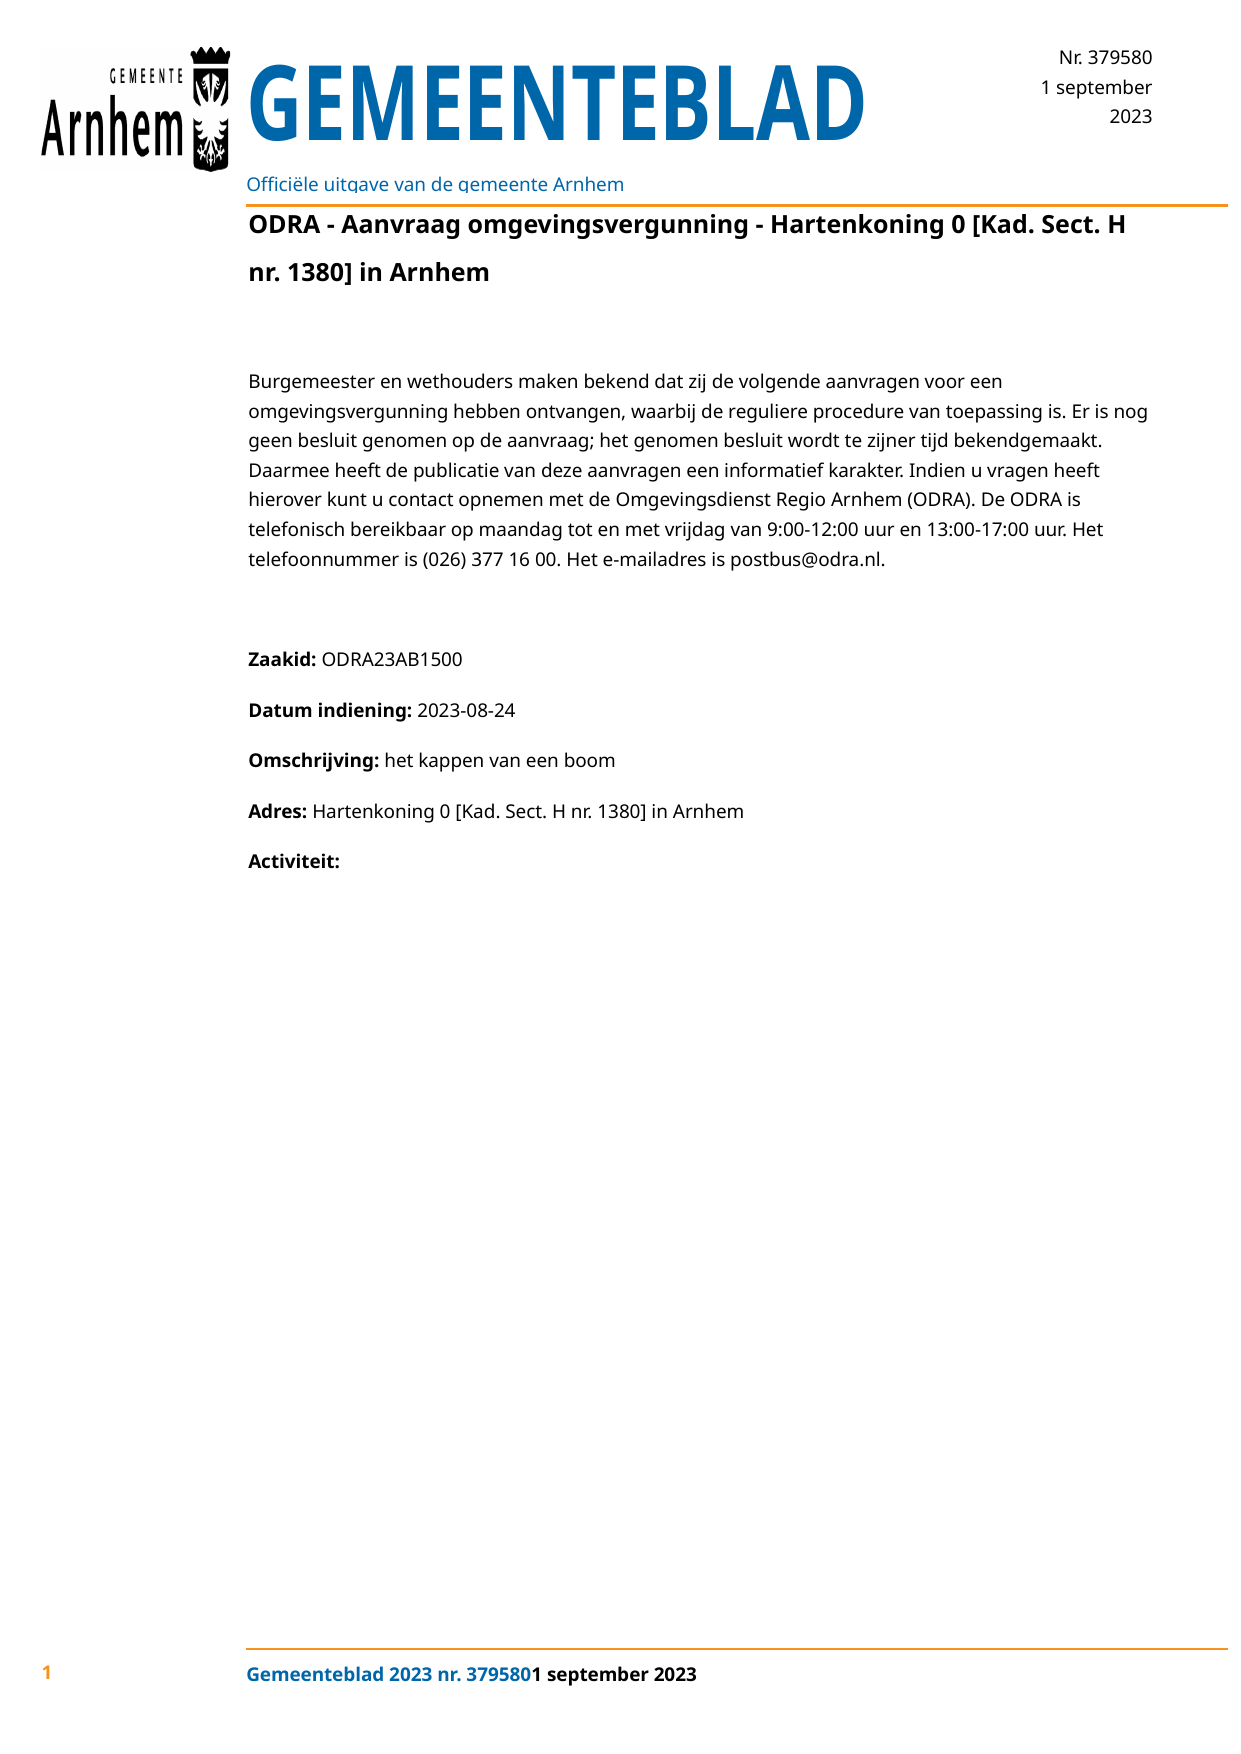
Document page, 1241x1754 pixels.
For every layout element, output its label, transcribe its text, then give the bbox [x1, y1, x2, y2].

text Datum indiening: 2023-08-24 [248, 697, 1152, 723]
text Omschrijving: het kappen van een boom [248, 747, 1152, 773]
text Burgemeester en wethouders maken bekend dat zij de volgende aanvragen voor een omgevingsvergunning hebben ontvangen, waarbij de reguliere procedure van toepassing is. Er is nog geen besluit genomen op de aanvraag; het genomen besluit wordt te zijner tijd bekendgemaakt. Daarmee heeft de publicatie van deze aanvragen een informatief karakter. Indien u vragen heeft hierover kunt u contact opnemen met de Omgevingsdienst Regio Arnhem (ODRA). De ODRA is telefonisch bereikbaar op maandag tot en met vrijdag van 9:00-12:00 uur en 13:00-17:00 uur. Het telefoonnummer is (026) 377 16 00. Het e-mailadres is postbus@odra.nl. [248, 368, 1152, 572]
picture [41, 47, 231, 172]
text Adres: Hartenkoning 0 [Kad. Sect. H nr. 1380] in Arnhem [248, 798, 1152, 824]
text Activiteit: [248, 848, 1152, 874]
text ODRA - Aanvraag omgevingsvergunning - Hartenkoning 0 [Kad. Sect. H nr. 1380] in Arnhem [248, 207, 1152, 288]
text Zaakid: ODRA23AB1500 [248, 647, 1152, 672]
